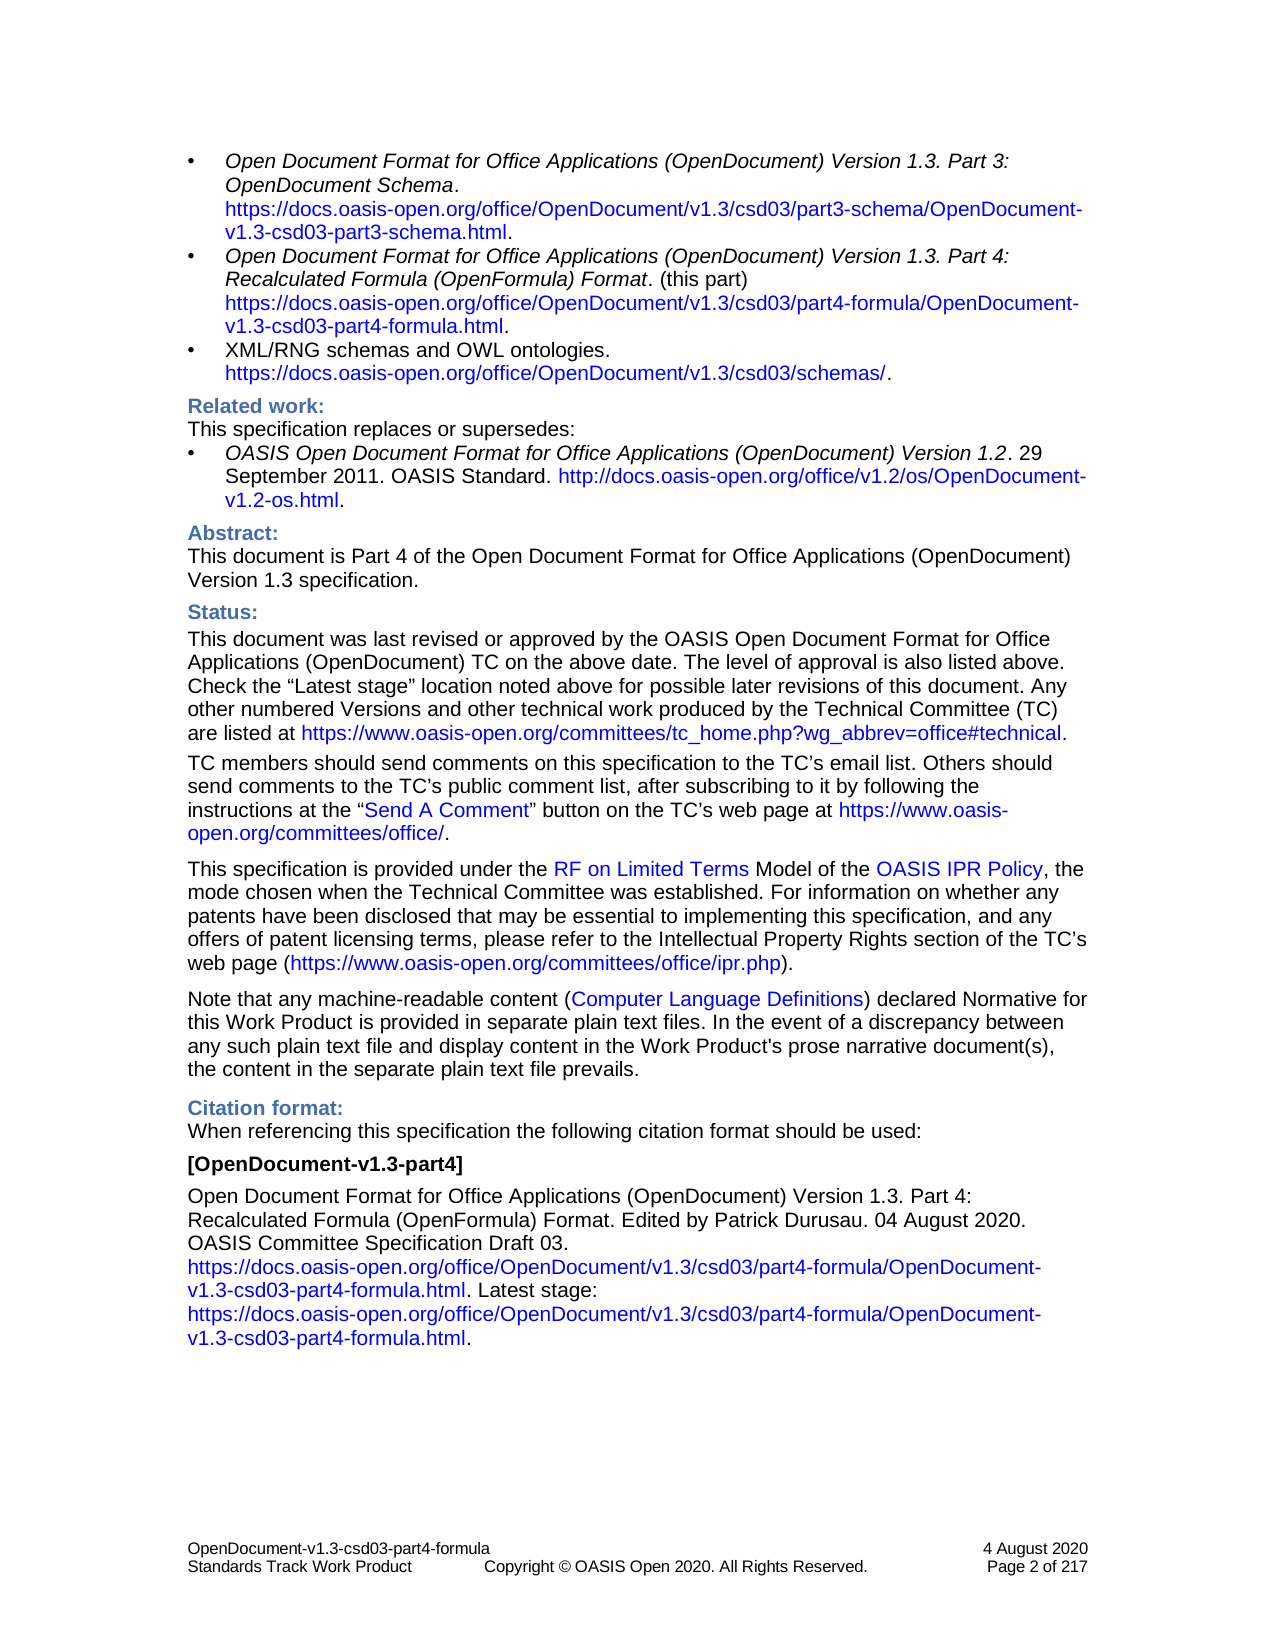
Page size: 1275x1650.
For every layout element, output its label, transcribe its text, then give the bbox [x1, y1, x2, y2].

title This specification replaces or supersedes: [187, 418, 1088, 441]
title Abstract: [187, 521, 1088, 544]
title Citation format: [187, 1096, 1088, 1120]
text TC members should send comments on this specification to the TC’s email list. Others should send comments to the TC’s public comment list, after subscribing to it by following the instructions at the “Send A Comment” button on the TC’s web page at https://www.oasis-open.org/committees/office/. [187, 751, 1088, 845]
text This document is Part 4 of the Open Document Format for Office Applications (OpenDocument) Version 1.3 specification. [187, 544, 1088, 592]
list Open Document Format for Office Applications (OpenDocument) Version 1.3. Part 3: OpenDocument Schema. https://docs.oasis-open.org/office/OpenDocument/v1.3/csd03/part3-schema/OpenDocument-v1.3-csd03-part3-schema.html. [187, 150, 1088, 244]
title Related work: [187, 394, 1088, 418]
list OASIS Open Document Format for Office Applications (OpenDocument) Version 1.2. 29 September 2011. OASIS Standard. http://docs.oasis-open.org/office/v1.2/os/OpenDocument-v1.2-os.html. [187, 441, 1088, 512]
title [OpenDocument-v1.3-part4] [187, 1152, 1088, 1176]
text Note that any machine-readable content (Computer Language Definitions) declared Normative for this Work Product is provided in separate plain text files. In the event of a discrepancy between any such plain text file and display content in the Work Product's prose narrative document(s), the content in the separate plain text file prevails. [187, 987, 1088, 1081]
list Open Document Format for Office Applications (OpenDocument) Version 1.3. Part 4: Recalculated Formula (OpenFormula) Format. (this part) https://docs.oasis-open.org/office/OpenDocument/v1.3/csd03/part4-formula/OpenDocument-v1.3-csd03-part4-formula.html. [187, 244, 1088, 338]
title When referencing this specification the following citation format should be used: [187, 1120, 1088, 1143]
text This specification is provided under the RF on Limited Terms Model of the OASIS IPR Policy, the mode chosen when the Technical Committee was established. For information on whether any patents have been disclosed that may be essential to implementing this specification, and any offers of patent licensing terms, please refer to the Intellectual Property Rights section of the TC’s web page (https://www.oasis-open.org/committees/office/ipr.php). [187, 857, 1088, 975]
text Open Document Format for Office Applications (OpenDocument) Version 1.3. Part 4: Recalculated Formula (OpenFormula) Format. Edited by Patrick Durusau. 04 August 2020. OASIS Committee Specification Draft 03. https://docs.oasis-open.org/office/OpenDocument/v1.3/csd03/part4-formula/OpenDocument-v1.3-csd03-part4-formula.html. Latest stage: https://docs.oasis-open.org/office/OpenDocument/v1.3/csd03/part4-formula/OpenDocument-v1.3-csd03-part4-formula.html. [187, 1185, 1088, 1349]
text This document was last revised or approved by the OASIS Open Document Format for Office Applications (OpenDocument) TC on the above date. The level of approval is also listed above. Check the “Latest stage” location noted above for possible later revisions of this document. Any other numbered Versions and other technical work produced by the Technical Committee (TC) are listed at https://www.oasis-open.org/committees/tc_home.php?wg_abbrev=office#technical. [187, 627, 1088, 745]
title Status: [187, 601, 1088, 624]
list XML/RNG schemas and OWL ontologies. https://docs.oasis-open.org/office/OpenDocument/v1.3/csd03/schemas/. [187, 338, 1088, 385]
